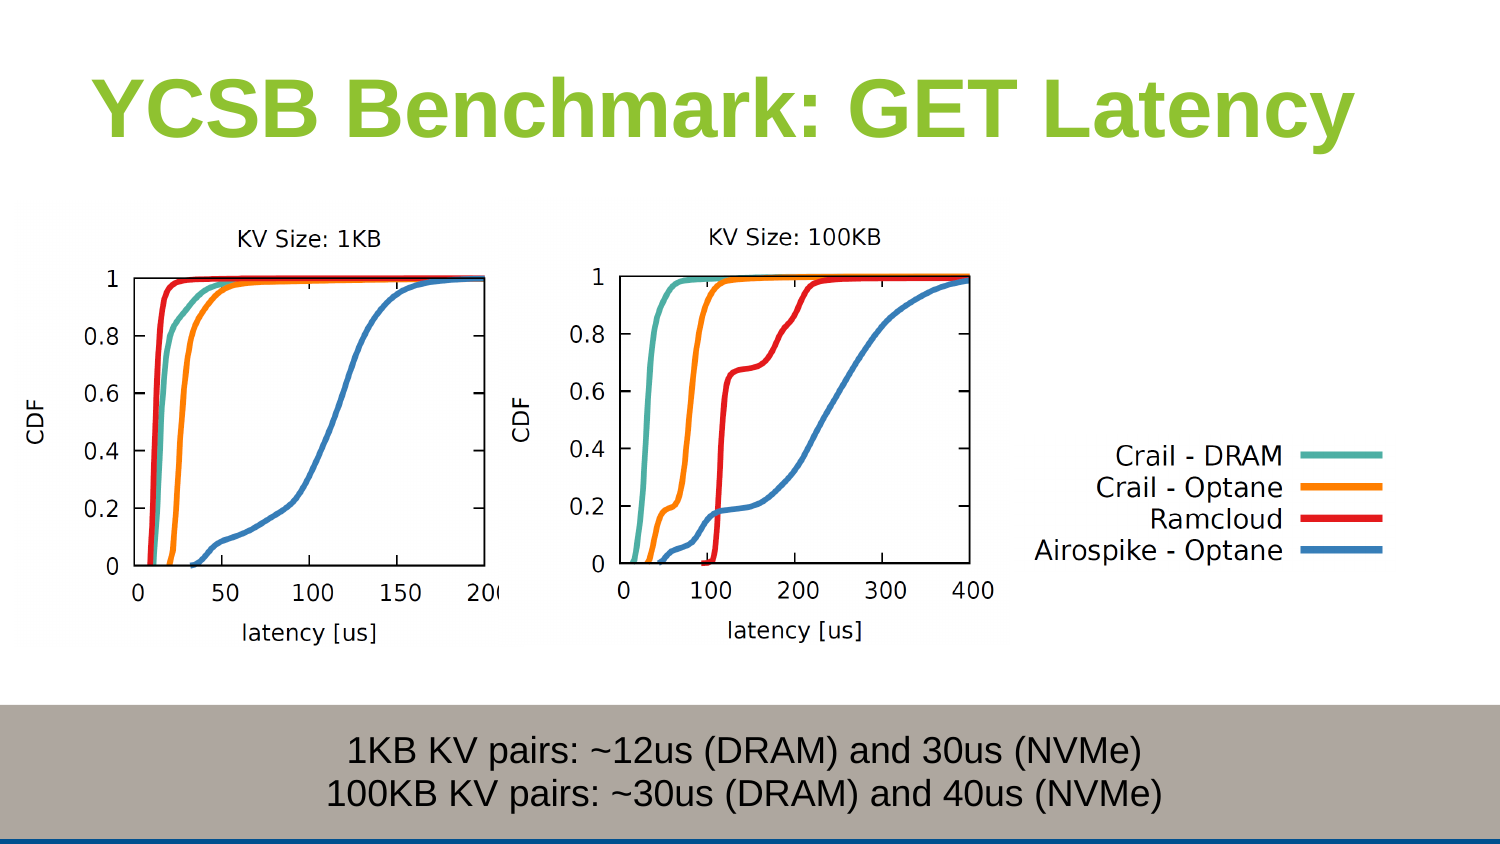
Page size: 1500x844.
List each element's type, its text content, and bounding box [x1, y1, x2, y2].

title YCSB Benchmark: GET Latency [75, 33, 1426, 175]
picture [14, 197, 1010, 647]
text_box 1KB KV pairs: ~12us (DRAM) and 30us (NVMe) 100KB KV pairs: ~30us (DRAM) and 40us (NVMe) [0, 704, 1500, 839]
picture [1014, 434, 1396, 572]
